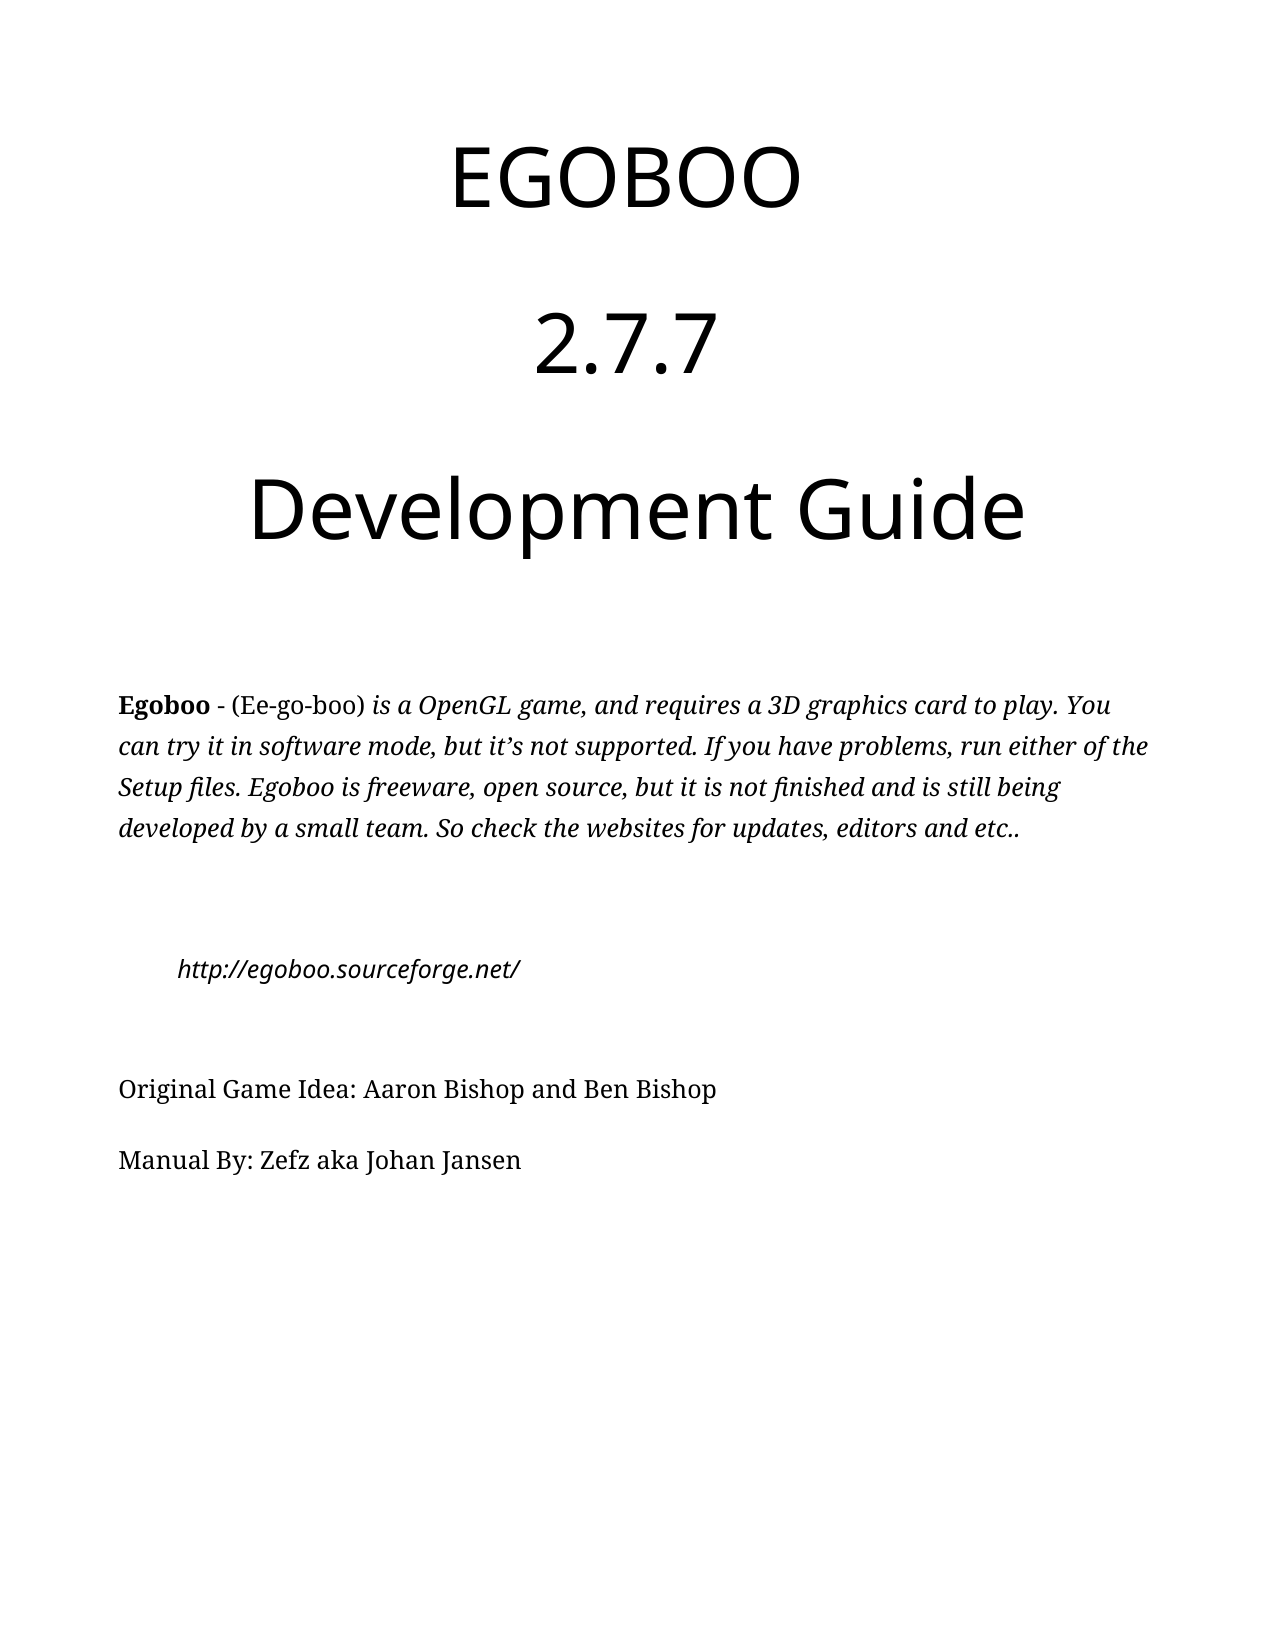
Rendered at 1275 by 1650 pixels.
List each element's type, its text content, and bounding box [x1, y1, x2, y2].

text Manual By: Zefz aka Johan Jansen [118, 1143, 1157, 1177]
text http://egoboo.sourceforge.net/ [177, 952, 1157, 986]
text Egoboo - (Ee-go-boo) is a OpenGL game, and requires a 3D graphics card to play. You can try it in software mode, but it’s not supported. If you have problems, run either of the Setup files. Egoboo is freeware, open source, but it is not finished and is still being developed by a small team. So check the websites for updates, editors and etc.. [118, 688, 1157, 844]
text Development Guide [118, 451, 1157, 564]
text EGOBOO [118, 118, 1157, 232]
text 2.7.7 [118, 284, 1157, 398]
text Original Game Idea: Aaron Bishop and Ben Bishop [118, 1072, 1157, 1106]
